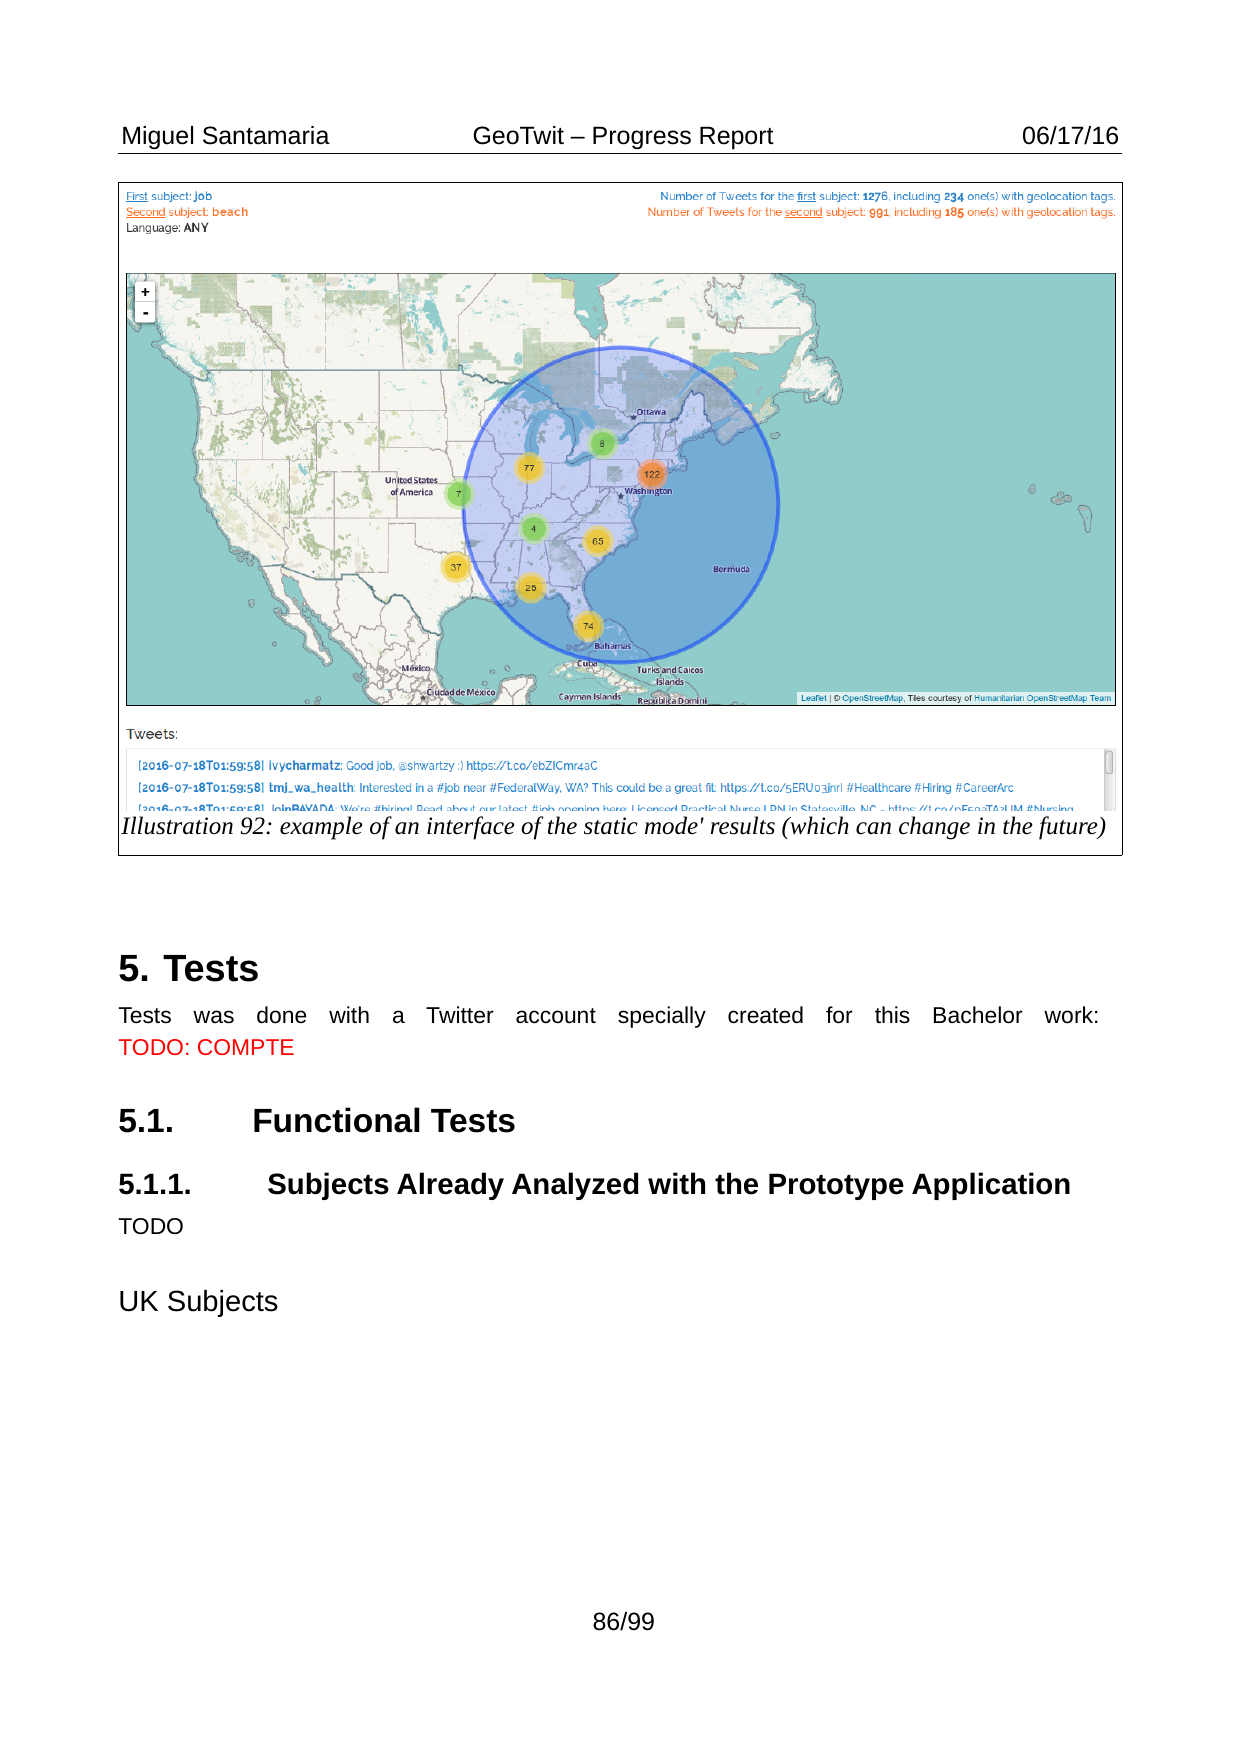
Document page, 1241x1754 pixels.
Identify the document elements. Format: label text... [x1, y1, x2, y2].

subtitle Functional Tests [118, 1101, 1122, 1139]
subtitle UK Subjects [118, 1284, 1122, 1318]
subtitle Subjects Already Analyzed with the Prototype Application [118, 1167, 1122, 1200]
picture [121, 185, 1119, 811]
text TODO [118, 1213, 1122, 1239]
text Tests was done with a Twitter account specially created for this Bachelor work: TODO: COMPTE [118, 1002, 1122, 1060]
text Illustration 92: example of an interface of the static mode' results (which can change in the future) [121, 811, 1119, 840]
subtitle Tests [118, 946, 1122, 990]
